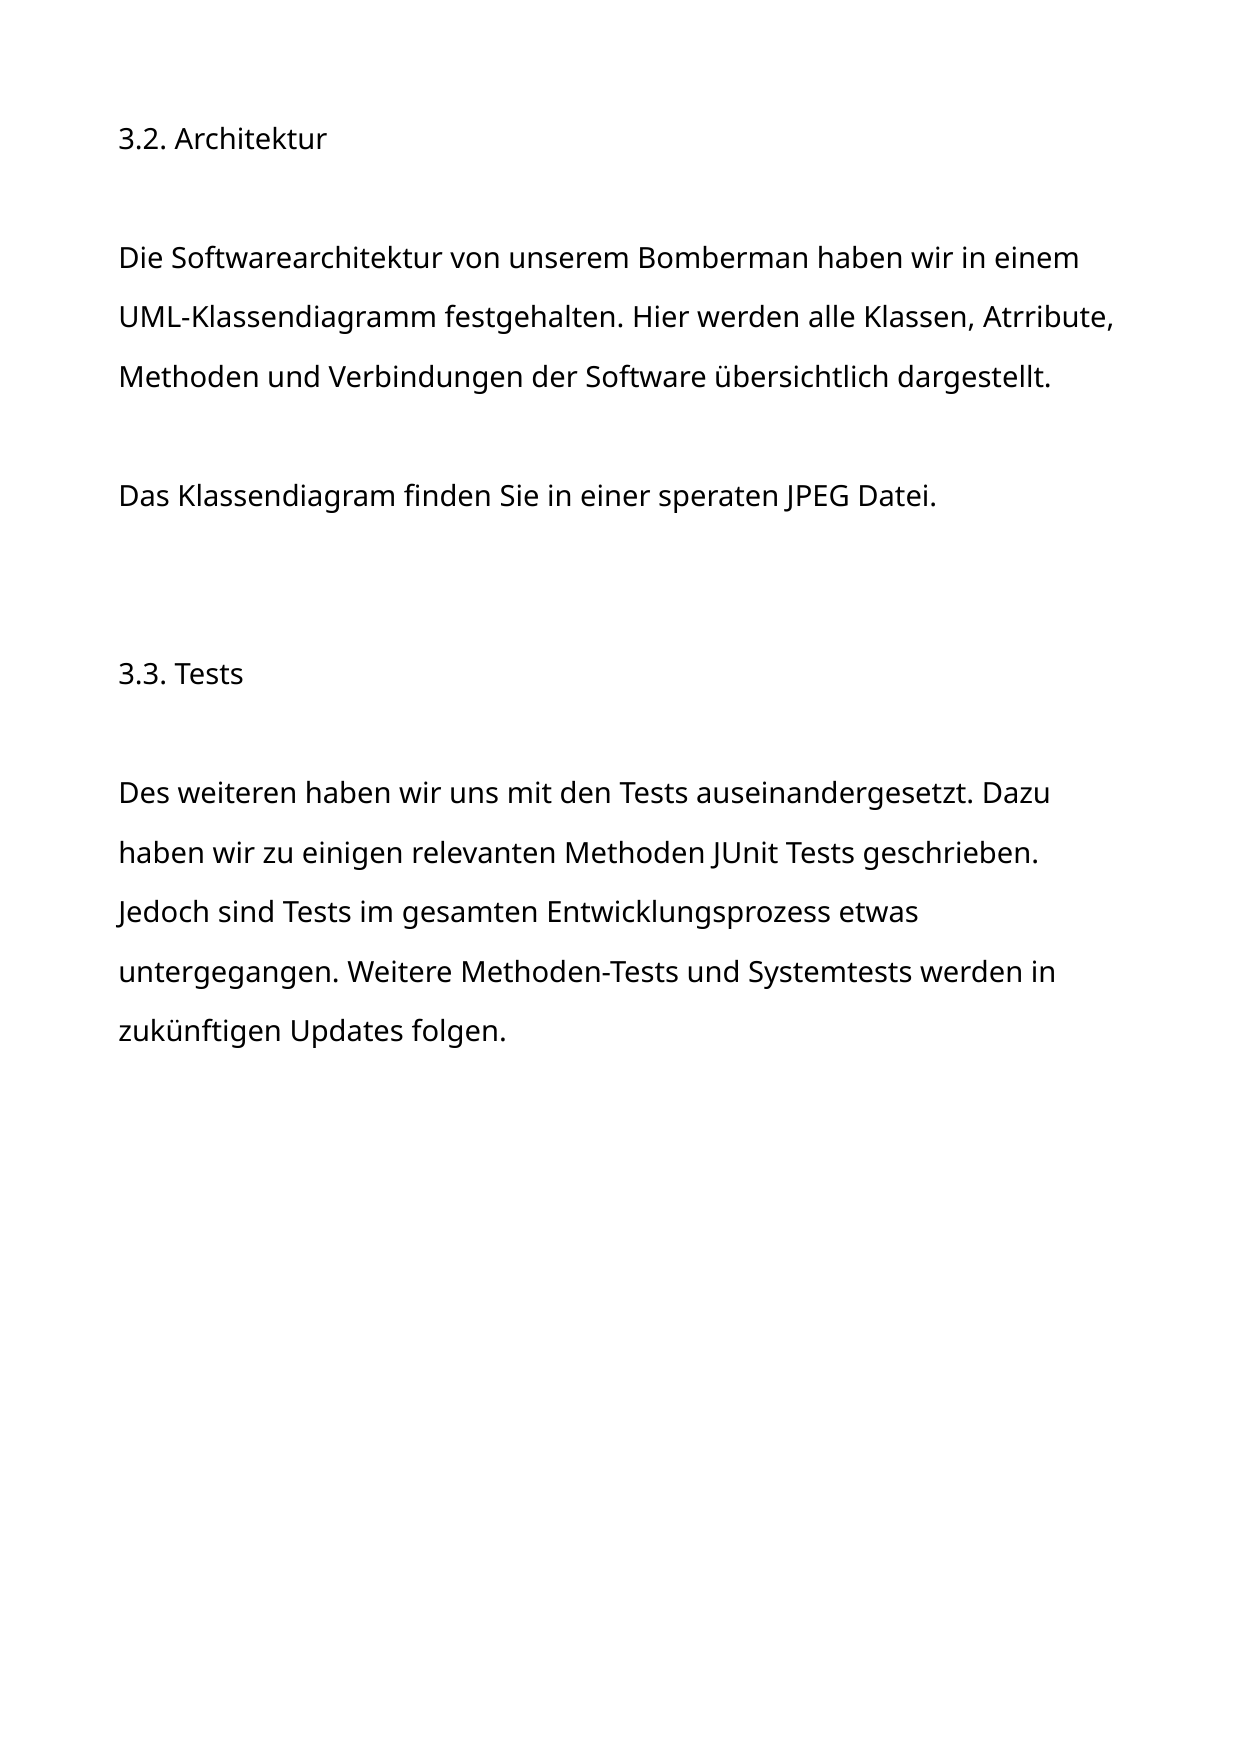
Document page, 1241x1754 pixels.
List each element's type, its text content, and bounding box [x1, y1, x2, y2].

text Die Softwarearchitektur von unserem Bomberman haben wir in einem UML-Klassendiagramm festgehalten. Hier werden alle Klassen, Atrribute, Methoden und Verbindungen der Software übersichtlich dargestellt. [118, 237, 1122, 396]
text Des weiteren haben wir uns mit den Tests auseinandergesetzt. Dazu haben wir zu einigen relevanten Methoden JUnit Tests geschrieben. Jedoch sind Tests im gesamten Entwicklungsprozess etwas untergegangen. Weitere Methoden-Tests und Systemtests werden in zukünftigen Updates folgen. [118, 772, 1122, 1050]
text Das Klassendiagram finden Sie in einer speraten JPEG Datei. [118, 475, 1122, 515]
text 3.2. Architektur [118, 118, 1122, 158]
text 3.3. Tests [118, 653, 1122, 693]
